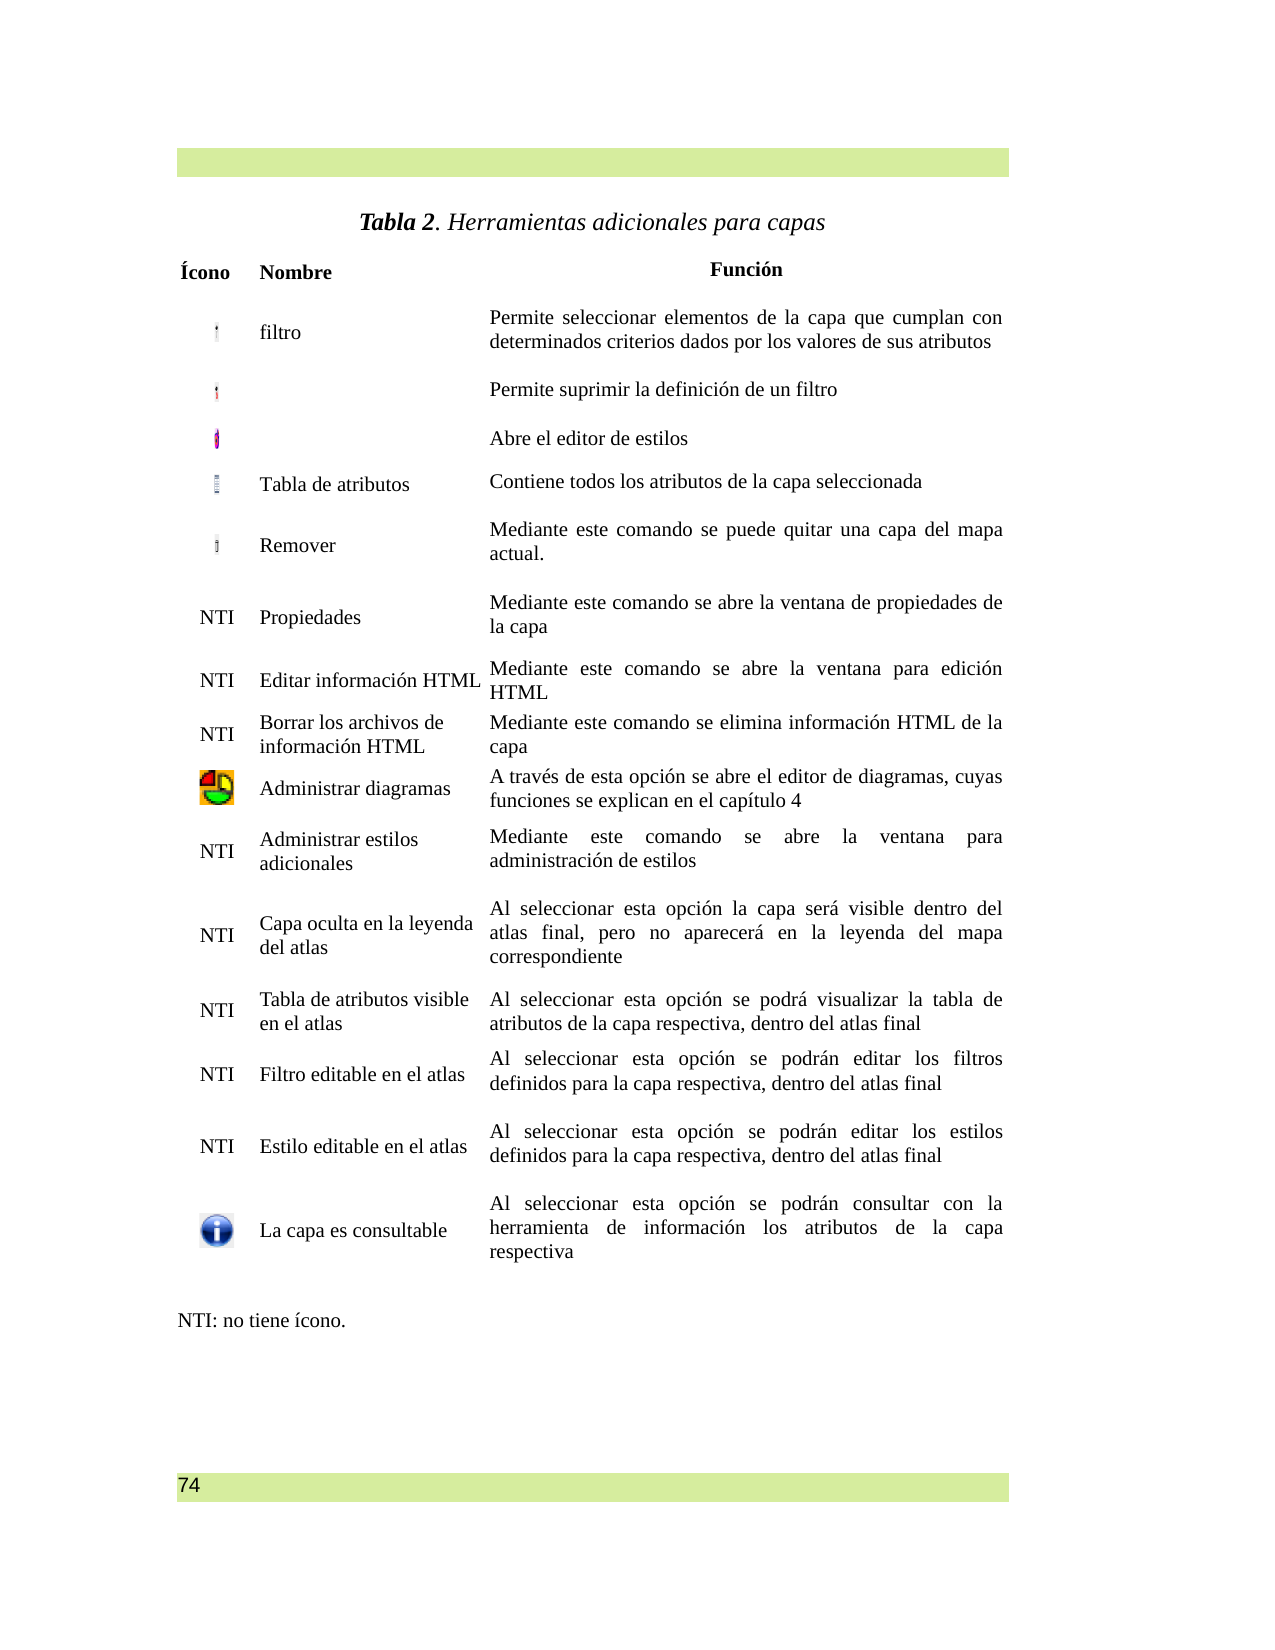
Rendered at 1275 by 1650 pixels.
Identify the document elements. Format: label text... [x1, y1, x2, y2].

table_cell [177, 761, 256, 815]
table_cell Contiene todos los atributos de la capa seleccionada [486, 460, 1006, 508]
table_cell NTI [177, 581, 256, 653]
table_cell [177, 509, 256, 581]
table_cell La capa es consultable [256, 1182, 486, 1278]
text NTI: no tiene ícono. [177, 1308, 1009, 1332]
table_cell Permite suprimir la definición de un filtro [486, 368, 1006, 417]
table_cell Propiedades [256, 581, 486, 653]
picture [214, 428, 220, 449]
table_cell Permite seleccionar elementos de la capa que cumplan con determinados criterios dados por los valores de sus atributos [486, 296, 1006, 368]
table_cell Al seleccionar esta opción la capa será visible dentro del atlas final, pero no aparecerá en la leyenda del mapa correspondiente [486, 887, 1006, 983]
table_cell Al seleccionar esta opción se podrá visualizar la tabla de atributos de la capa respectiva, dentro del atlas final [486, 984, 1006, 1037]
table_cell NTI [177, 984, 256, 1037]
table_cell Remover [256, 509, 486, 581]
table_cell Mediante este comando se abre la ventana de propiedades de la capa [486, 581, 1006, 653]
table_cell Al seleccionar esta opción se podrán consultar con la herramienta de información los atributos de la capa respectiva [486, 1182, 1006, 1278]
table_cell Estilo editable en el atlas [256, 1110, 486, 1182]
table_cell Abre el editor de estilos [486, 417, 1006, 460]
table_cell NTI [177, 1110, 256, 1182]
picture [214, 534, 220, 555]
table_cell Administrar estilos adicionales [256, 815, 486, 887]
table_cell Mediante este comando se puede quitar una capa del mapa actual. [486, 509, 1006, 581]
picture [199, 770, 235, 805]
table_cell [177, 460, 256, 508]
picture [199, 1213, 235, 1248]
table_cell NTI [177, 707, 256, 761]
table_cell Al seleccionar esta opción se podrán editar los filtros definidos para la capa respectiva, dentro del atlas final [486, 1038, 1006, 1110]
table_cell Mediante este comando se elimina información HTML de la capa [486, 707, 1006, 761]
table_cell Tabla de atributos [256, 460, 486, 508]
table_cell [177, 1182, 256, 1278]
table_cell NTI [177, 653, 256, 707]
table_cell NTI [177, 887, 256, 983]
table_cell [177, 368, 256, 417]
table_cell [256, 417, 486, 460]
table_cell Editar información HTML [256, 653, 486, 707]
table_cell Filtro editable en el atlas [256, 1038, 486, 1110]
table_header Función [486, 248, 1006, 296]
text Tabla 2. Herramientas adicionales para capas [177, 207, 1009, 235]
table_cell NTI [177, 1038, 256, 1110]
table_cell [177, 296, 256, 368]
table_cell Tabla de atributos visible en el atlas [256, 984, 486, 1037]
table_cell [256, 368, 486, 417]
table_cell Borrar los archivos de información HTML [256, 707, 486, 761]
table_cell Administrar diagramas [256, 761, 486, 815]
table_cell Capa oculta en la leyenda del atlas [256, 887, 486, 983]
table_cell NTI [177, 815, 256, 887]
picture [214, 474, 220, 495]
table_cell Al seleccionar esta opción se podrán editar los estilos definidos para la capa respectiva, dentro del atlas final [486, 1110, 1006, 1182]
table_cell filtro [256, 296, 486, 368]
table_cell Mediante este comando se abre la ventana para administración de estilos [486, 815, 1006, 887]
picture [214, 382, 219, 402]
table_header Ícono [177, 248, 256, 296]
table_header Nombre [256, 248, 486, 296]
table_cell Mediante este comando se abre la ventana para edición HTML [486, 653, 1006, 707]
table_cell A través de esta opción se abre el editor de diagramas, cuyas funciones se explican en el capítulo 4 [486, 761, 1006, 815]
picture [214, 322, 219, 342]
table_cell [177, 417, 256, 460]
